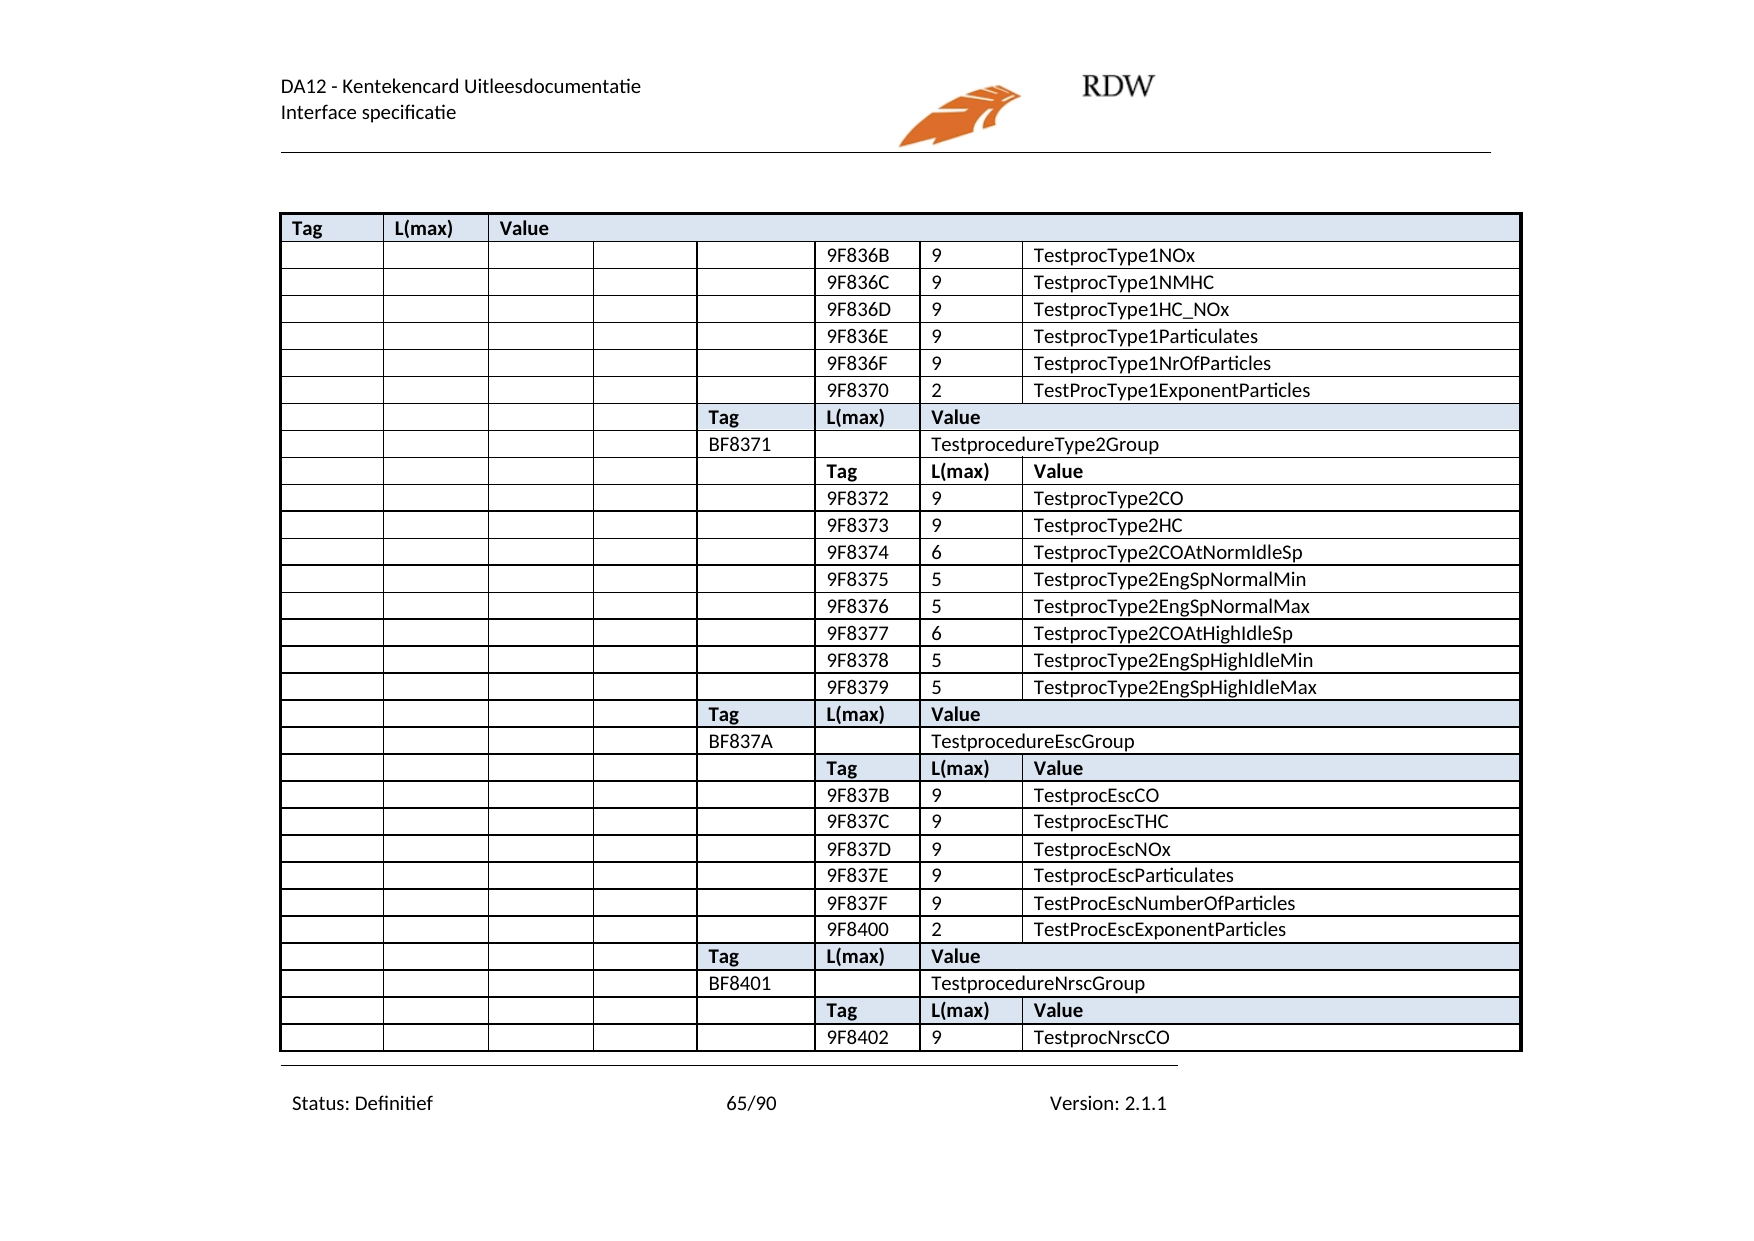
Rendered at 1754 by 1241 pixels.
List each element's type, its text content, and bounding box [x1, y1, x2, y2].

table_cell TestprocEscNOx [1023, 836, 1519, 861]
table_cell TestProcEscExponentParticles [1023, 917, 1519, 942]
table_cell [384, 755, 488, 780]
table_cell 2 [921, 917, 1022, 942]
table_cell [594, 539, 696, 564]
table_cell [1529, 456, 1533, 483]
table_cell [1529, 726, 1533, 753]
table_cell [594, 620, 696, 645]
table_cell [594, 755, 696, 780]
table_cell [1525, 969, 1529, 996]
table_cell [1525, 645, 1529, 672]
table_cell [1525, 996, 1529, 1023]
table_cell [594, 458, 696, 483]
table_cell 9 [921, 350, 1022, 376]
table_cell [594, 1025, 696, 1050]
table_cell [1529, 969, 1533, 996]
table_cell Value [921, 701, 1519, 726]
table_header Value [489, 215, 1519, 241]
table_cell [594, 377, 696, 402]
table_cell [698, 674, 814, 699]
table_cell [594, 728, 696, 753]
table_cell [594, 512, 696, 537]
table_cell 9 [921, 890, 1022, 915]
table_cell [282, 890, 383, 915]
table_cell [384, 863, 488, 888]
table_header [1529, 212, 1533, 241]
table_cell [489, 917, 593, 942]
table_cell [489, 566, 593, 591]
table_cell [489, 701, 593, 726]
table_cell [1529, 942, 1533, 969]
table_cell TestprocType2COAtHighIdleSp [1023, 620, 1519, 645]
table_cell [594, 809, 696, 834]
table_cell [1525, 834, 1529, 861]
table_cell [594, 836, 696, 861]
table_cell [1529, 403, 1533, 429]
table_cell [489, 458, 593, 483]
table_cell [489, 782, 593, 807]
table_cell [384, 917, 488, 942]
table_cell [282, 674, 383, 699]
table_cell [489, 512, 593, 537]
table_cell [1529, 861, 1533, 888]
table_cell [489, 269, 593, 294]
table_cell TestprocType2EngSpNormalMin [1023, 566, 1519, 591]
table_cell 9 [921, 242, 1022, 268]
table_cell [1525, 403, 1529, 429]
table_cell [698, 269, 814, 294]
table_cell TestprocType2HC [1023, 512, 1519, 537]
table_cell [1529, 888, 1533, 915]
table_cell [698, 782, 814, 807]
table_cell TestprocType2COAtNormIdleSp [1023, 539, 1519, 564]
table_cell 5 [921, 647, 1022, 672]
table_cell L(max) [816, 404, 919, 429]
table_header [1525, 212, 1529, 241]
table_cell [816, 971, 919, 996]
table_cell [489, 620, 593, 645]
table_cell [1529, 268, 1533, 294]
table_cell [489, 296, 593, 322]
table_cell [1525, 510, 1529, 537]
table_cell [698, 350, 814, 376]
table_cell 9F8402 [816, 1025, 919, 1050]
table_cell 9F836D [816, 296, 919, 322]
table_cell [489, 971, 593, 996]
table_cell 9F8374 [816, 539, 919, 564]
table_cell [489, 323, 593, 348]
table_cell [282, 242, 383, 268]
table_cell [384, 566, 488, 591]
table_cell Tag [816, 998, 919, 1023]
table_cell [698, 512, 814, 537]
table_cell [816, 728, 919, 753]
table_cell [698, 863, 814, 888]
table_cell 5 [921, 593, 1022, 618]
table_cell [282, 539, 383, 564]
table_cell TestprocType2EngSpNormalMax [1023, 593, 1519, 618]
table_cell 9F8372 [816, 485, 919, 510]
table_cell [489, 890, 593, 915]
table_cell [282, 458, 383, 483]
table_cell [698, 620, 814, 645]
table_cell [282, 809, 383, 834]
table_cell 9F8375 [816, 566, 919, 591]
table_cell [1525, 780, 1529, 807]
table_cell TestprocType2CO [1023, 485, 1519, 510]
table_cell [1529, 538, 1533, 564]
table_cell [384, 782, 488, 807]
table_cell 9 [921, 809, 1022, 834]
table_cell [594, 701, 696, 726]
table_cell [698, 890, 814, 915]
table_cell 9 [921, 782, 1022, 807]
table_cell [1525, 753, 1529, 780]
table_cell 9F8373 [816, 512, 919, 537]
table_cell [594, 944, 696, 969]
table_cell BF8371 [698, 431, 814, 456]
table_cell [1525, 564, 1529, 591]
table_cell [1525, 861, 1529, 888]
table_cell [1529, 591, 1533, 618]
table_cell L(max) [816, 701, 919, 726]
table_cell [1525, 699, 1529, 726]
table_cell 9F8379 [816, 674, 919, 699]
table_cell Value [921, 404, 1519, 429]
table_cell [489, 242, 593, 268]
table_cell [282, 512, 383, 537]
table_cell [594, 647, 696, 672]
table_cell TestprocType1NMHC [1023, 269, 1519, 294]
table_cell TestprocedureEscGroup [921, 728, 1519, 753]
table_cell [594, 782, 696, 807]
table_cell 9F836F [816, 350, 919, 376]
table_cell [282, 782, 383, 807]
table_cell [1529, 484, 1533, 510]
table_cell 9F8370 [816, 377, 919, 402]
table_cell Tag [698, 944, 814, 969]
table_cell [698, 242, 814, 268]
table_cell [384, 458, 488, 483]
table_cell [384, 674, 488, 699]
table_cell 9 [921, 269, 1022, 294]
table_cell [594, 566, 696, 591]
table_cell [698, 539, 814, 564]
table_cell TestprocType1HC_NOx [1023, 296, 1519, 322]
table_cell 9F836B [816, 242, 919, 268]
table_cell [1529, 618, 1533, 645]
table_cell [384, 296, 488, 322]
table_cell [384, 836, 488, 861]
table_cell [282, 269, 383, 294]
table_cell [489, 1025, 593, 1050]
table_cell [1525, 888, 1529, 915]
table_cell [1525, 484, 1529, 510]
table_cell [282, 431, 383, 456]
table_cell [282, 323, 383, 348]
table_cell [594, 269, 696, 294]
table_cell [698, 323, 814, 348]
table_cell [384, 998, 488, 1023]
table_cell [594, 863, 696, 888]
table_cell [698, 458, 814, 483]
table_cell [282, 377, 383, 402]
table_cell [1529, 915, 1533, 942]
table_cell L(max) [921, 458, 1022, 483]
table_cell [1525, 268, 1529, 294]
table_cell [282, 647, 383, 672]
table_cell [1529, 1023, 1533, 1050]
table_cell [594, 323, 696, 348]
table_cell [594, 404, 696, 429]
table_cell [1529, 510, 1533, 537]
table_cell [1525, 672, 1529, 699]
table_cell [594, 242, 696, 268]
table_header Tag [282, 215, 383, 241]
table_cell [282, 566, 383, 591]
table_cell [1529, 376, 1533, 402]
table_cell [816, 431, 919, 456]
table_cell Value [1023, 755, 1519, 780]
table_cell [1525, 1023, 1529, 1050]
table_cell TestprocEscParticulates [1023, 863, 1519, 888]
table_cell [698, 809, 814, 834]
table_cell Tag [816, 755, 919, 780]
table_cell [282, 701, 383, 726]
table_cell [384, 512, 488, 537]
table_cell BF8401 [698, 971, 814, 996]
table_cell [384, 890, 488, 915]
table_cell [489, 998, 593, 1023]
table_cell [1529, 807, 1533, 834]
table_cell 9F837C [816, 809, 919, 834]
table_cell [489, 836, 593, 861]
table_cell [489, 809, 593, 834]
table_cell TestprocedureNrscGroup [921, 971, 1519, 996]
table_cell [1525, 726, 1529, 753]
table_cell [384, 620, 488, 645]
table_cell [282, 1025, 383, 1050]
table_cell [698, 566, 814, 591]
table_cell L(max) [921, 755, 1022, 780]
table_cell TestProcEscNumberOfParticles [1023, 890, 1519, 915]
table_cell [384, 404, 488, 429]
table_cell [489, 755, 593, 780]
table_cell 5 [921, 674, 1022, 699]
table_cell Tag [698, 701, 814, 726]
table_cell [282, 404, 383, 429]
table_cell [698, 917, 814, 942]
table_cell 6 [921, 539, 1022, 564]
table_cell [384, 269, 488, 294]
table_cell 9F836C [816, 269, 919, 294]
table_cell [594, 890, 696, 915]
table_cell [384, 1025, 488, 1050]
table_cell 9F8377 [816, 620, 919, 645]
table_cell 9 [921, 863, 1022, 888]
table_cell [489, 404, 593, 429]
table_cell BF837A [698, 728, 814, 753]
table_cell [489, 539, 593, 564]
table_cell [1525, 430, 1529, 456]
table_cell [1525, 376, 1529, 402]
table_cell [1525, 295, 1529, 322]
table_cell [1529, 780, 1533, 807]
table_cell [489, 485, 593, 510]
table_cell [282, 944, 383, 969]
table_cell [282, 998, 383, 1023]
table_cell [1529, 672, 1533, 699]
table_cell [489, 350, 593, 376]
table_cell [282, 620, 383, 645]
table_cell [698, 377, 814, 402]
table_cell [1529, 430, 1533, 456]
table_cell [594, 917, 696, 942]
table_cell [282, 593, 383, 618]
table_cell 2 [921, 377, 1022, 402]
table_cell [384, 593, 488, 618]
table_cell 9F837F [816, 890, 919, 915]
table_cell [489, 728, 593, 753]
table_cell [698, 755, 814, 780]
table_cell [594, 998, 696, 1023]
table_cell 6 [921, 620, 1022, 645]
table_cell [698, 836, 814, 861]
table_cell [594, 350, 696, 376]
table_cell [1525, 591, 1529, 618]
table_cell 9F8400 [816, 917, 919, 942]
table_cell [698, 998, 814, 1023]
table_cell 9 [921, 1025, 1022, 1050]
table_cell [384, 377, 488, 402]
table_cell TestprocType1Particulates [1023, 323, 1519, 348]
table_cell [1525, 538, 1529, 564]
table_cell 9F8376 [816, 593, 919, 618]
table_cell 9 [921, 323, 1022, 348]
table_cell [384, 485, 488, 510]
table_cell [1529, 645, 1533, 672]
table_cell TestProcType1ExponentParticles [1023, 377, 1519, 402]
table_cell [489, 863, 593, 888]
table_cell [1529, 564, 1533, 591]
table_cell TestprocType1NOx [1023, 242, 1519, 268]
table_cell [384, 944, 488, 969]
table_cell Tag [816, 458, 919, 483]
table_cell [489, 674, 593, 699]
table_cell [594, 971, 696, 996]
table_cell [698, 1025, 814, 1050]
table_cell TestprocType2EngSpHighIdleMin [1023, 647, 1519, 672]
table_cell [1525, 241, 1529, 268]
table_cell [282, 971, 383, 996]
table_cell [1529, 322, 1533, 348]
table_cell TestprocedureType2Group [921, 431, 1519, 456]
table_cell [384, 971, 488, 996]
table_cell 9F837D [816, 836, 919, 861]
table_cell [1525, 942, 1529, 969]
table_cell [384, 242, 488, 268]
table_cell 9 [921, 485, 1022, 510]
table_cell Value [1023, 998, 1519, 1023]
table_cell [594, 296, 696, 322]
table_cell [1529, 753, 1533, 780]
table_cell [384, 431, 488, 456]
table_cell [489, 593, 593, 618]
table_cell [282, 350, 383, 376]
table_cell [1525, 807, 1529, 834]
table_cell Value [921, 944, 1519, 969]
table_cell [1525, 915, 1529, 942]
table_cell [1529, 241, 1533, 268]
table_cell [489, 647, 593, 672]
table_cell [698, 296, 814, 322]
table_cell [698, 485, 814, 510]
table_cell [489, 377, 593, 402]
table_cell TestprocType2EngSpHighIdleMax [1023, 674, 1519, 699]
table_cell [1529, 996, 1533, 1023]
table_cell TestprocType1NrOfParticles [1023, 350, 1519, 376]
table_cell [282, 296, 383, 322]
table_cell [1525, 322, 1529, 348]
table_cell [282, 917, 383, 942]
table_cell [1525, 456, 1529, 483]
table_cell [384, 350, 488, 376]
table_cell 9 [921, 512, 1022, 537]
table_cell [384, 701, 488, 726]
table_header L(max) [384, 215, 488, 241]
table_cell [1529, 349, 1533, 376]
table_cell [489, 431, 593, 456]
table_cell [698, 593, 814, 618]
table_cell 9 [921, 296, 1022, 322]
table_cell Tag [698, 404, 814, 429]
table_cell L(max) [816, 944, 919, 969]
table_cell [282, 485, 383, 510]
table_cell [1529, 699, 1533, 726]
table_cell [384, 809, 488, 834]
table_cell [384, 323, 488, 348]
table_cell [384, 728, 488, 753]
table_cell [1529, 295, 1533, 322]
table_cell [489, 944, 593, 969]
table_cell [594, 485, 696, 510]
table_cell [282, 863, 383, 888]
table_cell 9F837B [816, 782, 919, 807]
table_cell 9F8378 [816, 647, 919, 672]
table_cell [1529, 834, 1533, 861]
table_cell 5 [921, 566, 1022, 591]
table_cell 9F836E [816, 323, 919, 348]
table_cell [282, 836, 383, 861]
table_cell 9F837E [816, 863, 919, 888]
table_cell L(max) [921, 998, 1022, 1023]
table_cell [1525, 618, 1529, 645]
table_cell [698, 647, 814, 672]
table_cell TestprocEscCO [1023, 782, 1519, 807]
table_cell [594, 431, 696, 456]
table_cell Value [1023, 458, 1519, 483]
table_cell [384, 647, 488, 672]
table_cell [384, 539, 488, 564]
table_cell [282, 755, 383, 780]
table_cell TestprocNrscCO [1023, 1025, 1519, 1050]
table_cell TestprocEscTHC [1023, 809, 1519, 834]
table_cell [594, 674, 696, 699]
table_cell 9 [921, 836, 1022, 861]
table_cell [282, 728, 383, 753]
table_cell [594, 593, 696, 618]
table_cell [1525, 349, 1529, 376]
